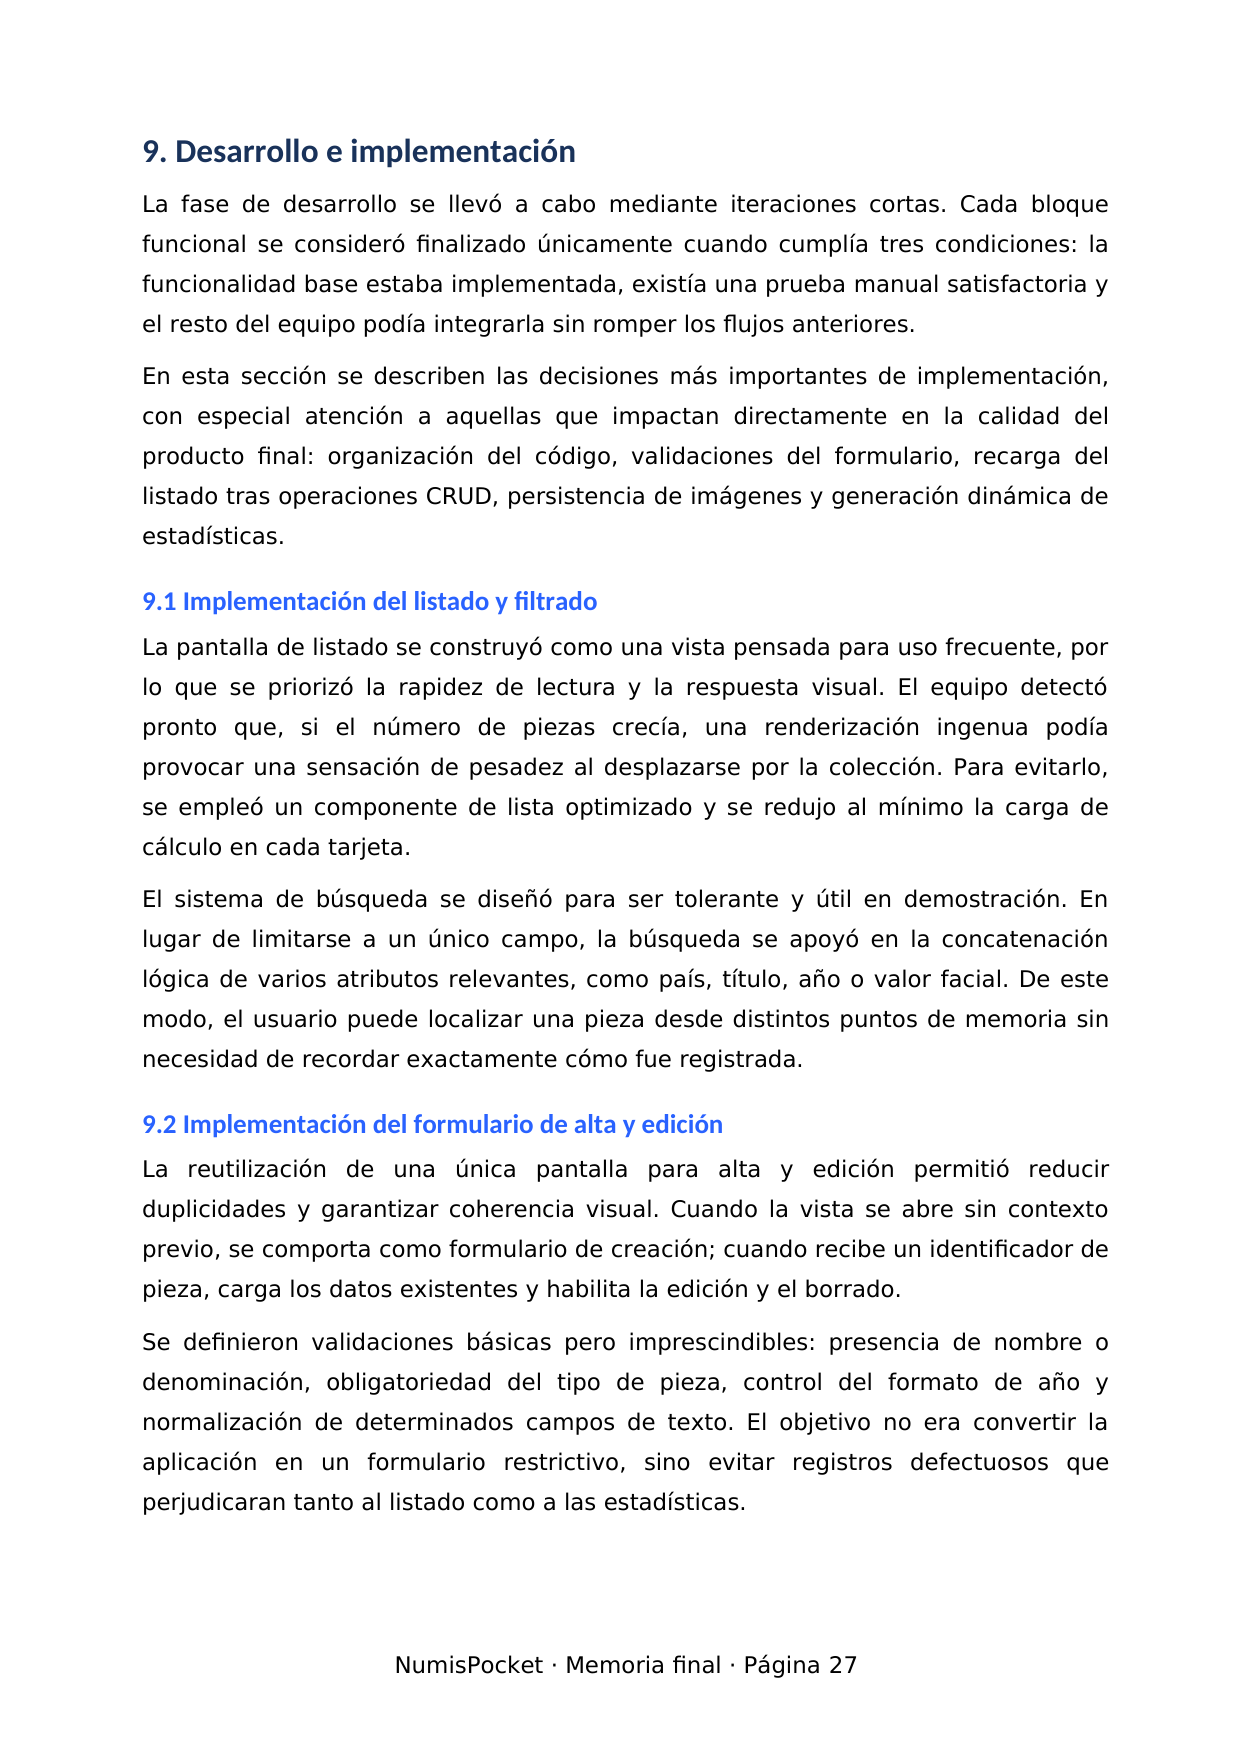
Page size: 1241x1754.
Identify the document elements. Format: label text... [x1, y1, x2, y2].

text La pantalla de listado se construyó como una vista pensada para uso frecuente, por lo que se priorizó la rapidez de lectura y la respuesta visual. El equipo detectó pronto que, si el número de piezas crecía, una renderización ingenua podía provocar una sensación de pesadez al desplazarse por la colección. Para evitarlo, se empleó un componente de lista optimizado y se redujo al mínimo la carga de cálculo en cada tarjeta. [142, 634, 1110, 860]
subtitle 9.2 Implementación del formulario de alta y edición [142, 1107, 1110, 1140]
text La fase de desarrollo se llevó a cabo mediante iteraciones cortas. Cada bloque funcional se consideró finalizado únicamente cuando cumplía tres condiciones: la funcionalidad base estaba implementada, existía una prueba manual satisfactoria y el resto del equipo podía integrarla sin romper los flujos anteriores. [142, 191, 1110, 338]
text La reutilización de una única pantalla para alta y edición permitió reducir duplicidades y garantizar coherencia visual. Cuando la vista se abre sin contexto previo, se comporta como formulario de creación; cuando recibe un identificador de pieza, carga los datos existentes y habilita la edición y el borrado. [142, 1157, 1110, 1303]
text Se definieron validaciones básicas pero imprescindibles: presencia de nombre o denominación, obligatoriedad del tipo de pieza, control del formato de año y normalización de determinados campos de texto. El objetivo no era convertir la aplicación en un formulario restrictivo, sino evitar registros defectuosos que perjudicaran tanto al listado como a las estadísticas. [142, 1329, 1110, 1516]
subtitle 9.1 Implementación del listado y filtrado [142, 584, 1110, 617]
text El sistema de búsqueda se diseñó para ser tolerante y útil en demostración. En lugar de limitarse a un único campo, la búsqueda se apoyó en la concatenación lógica de varios atributos relevantes, como país, título, año o valor facial. De este modo, el usuario puede localizar una pieza desde distintos puntos de memoria sin necesidad de recordar exactamente cómo fue registrada. [142, 886, 1110, 1073]
subtitle 9. Desarrollo e implementación [142, 130, 1110, 171]
text En esta sección se describen las decisiones más importantes de implementación, con especial atención a aquellas que impactan directamente en la calidad del producto final: organización del código, validaciones del formulario, recarga del listado tras operaciones CRUD, persistencia de imágenes y generación dinámica de estadísticas. [142, 363, 1110, 550]
